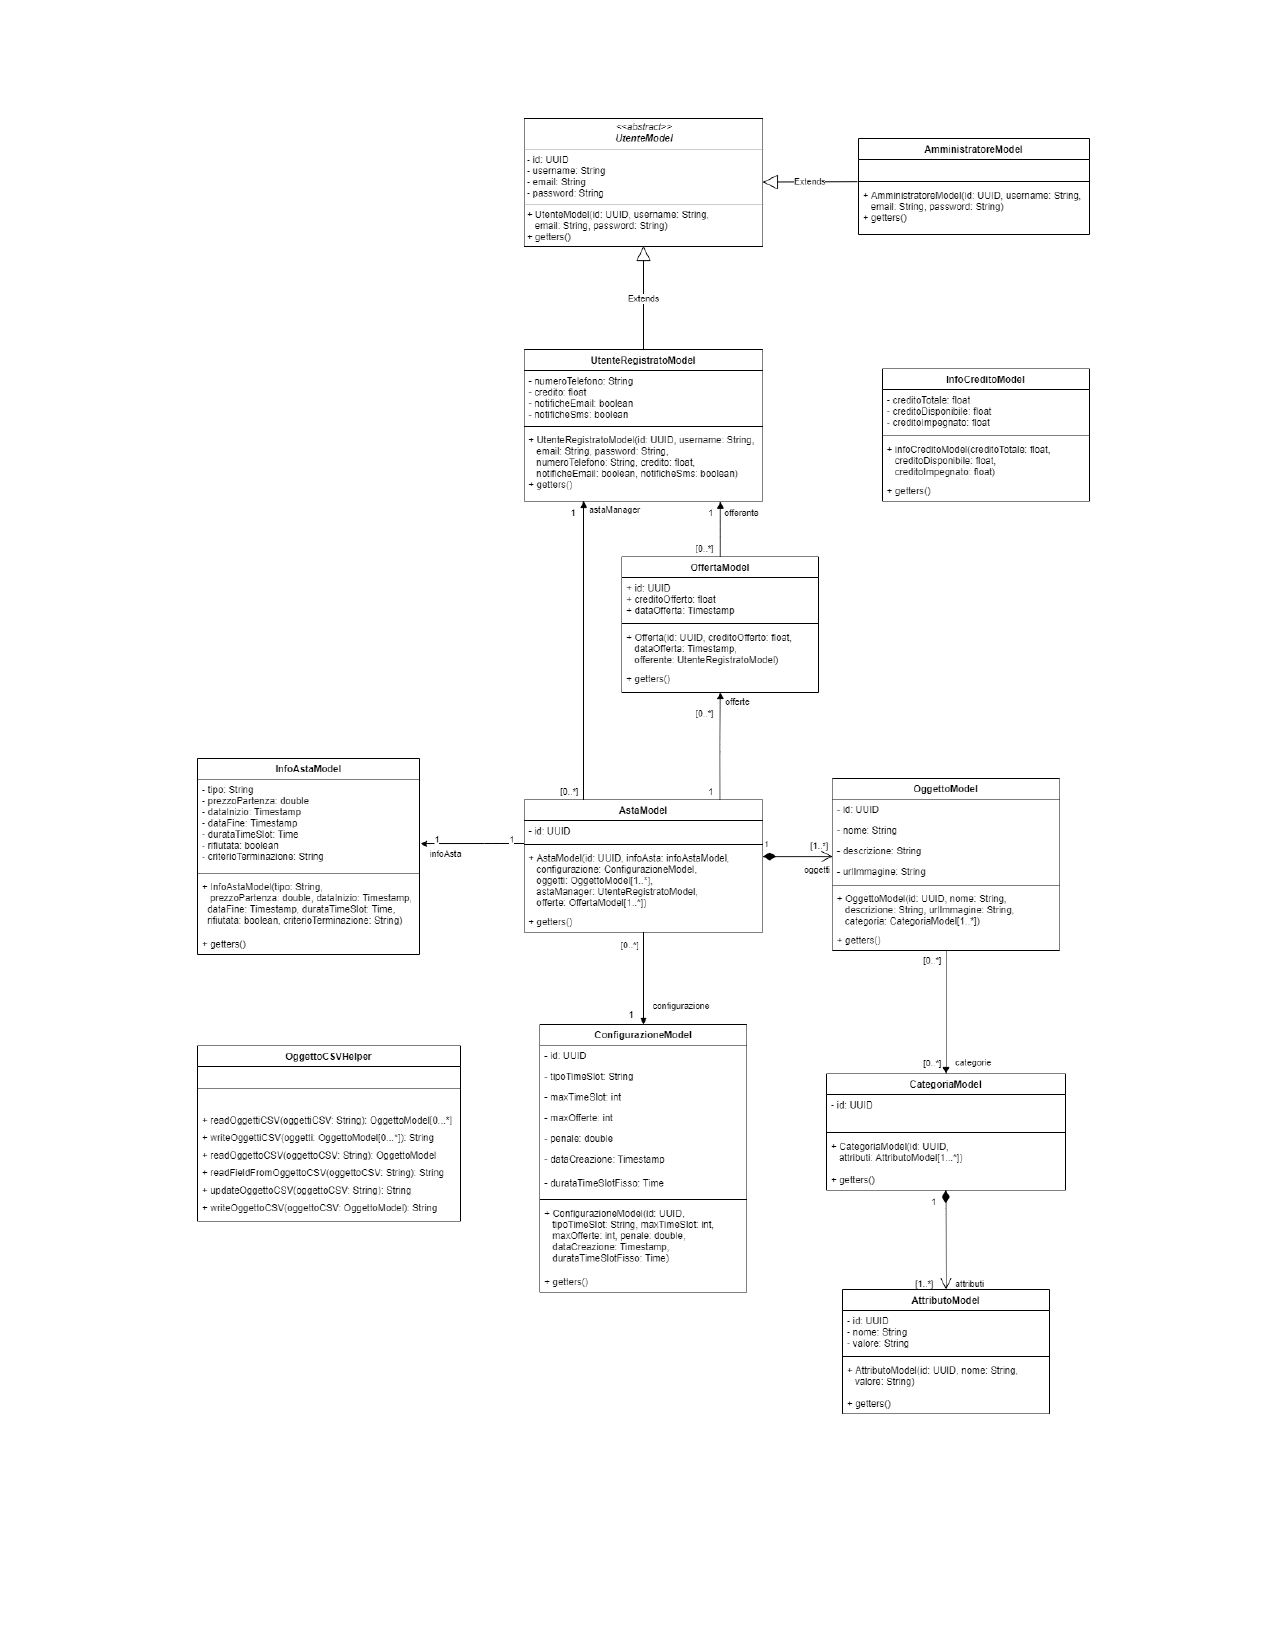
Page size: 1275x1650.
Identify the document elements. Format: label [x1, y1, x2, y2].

picture [118, 118, 1157, 1445]
